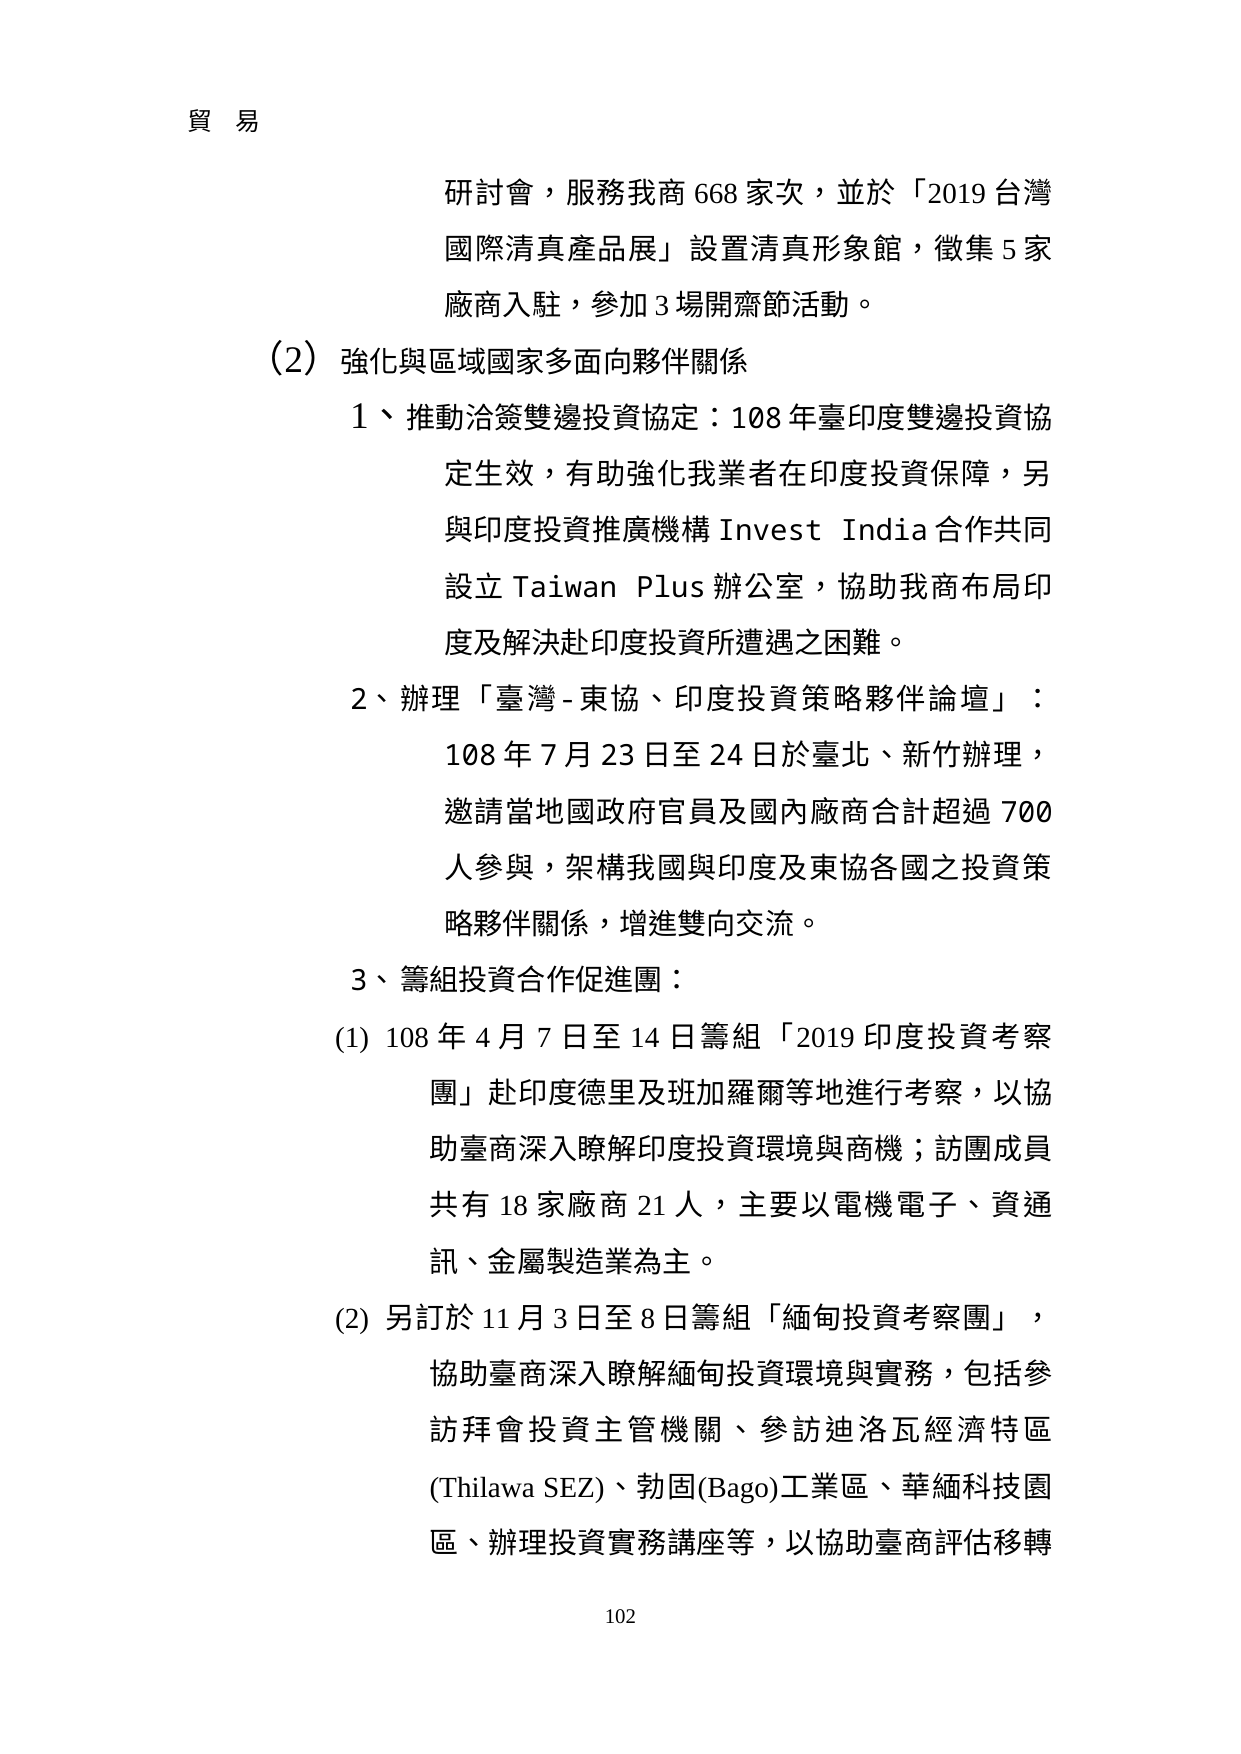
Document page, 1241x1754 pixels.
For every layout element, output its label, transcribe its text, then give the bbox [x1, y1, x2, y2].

list 推動洽簽雙邊投資協定：108年臺印度雙邊投資協定生效，有助強化我業者在印度投資保障，另與印度投資推廣機構Invest India合作共同設立Taiwan Plus辦公室，協助我商布局印度及解決赴印度投資所遭遇之困難。 [350, 383, 1053, 664]
list 另訂於11月3日至8日籌組「緬甸投資考察團」，協助臺商深入瞭解緬甸投資環境與實務，包括參訪拜會投資主管機關、參訪迪洛瓦經濟特區(Thilawa SEZ)、勃固(Bago)工業區、華緬科技園區、辦理投資實務講座等，以協助臺商評估移轉 [335, 1283, 1053, 1564]
list 108年4月7日至14日籌組「2019印度投資考察團」赴印度德里及班加羅爾等地進行考察，以協助臺商深入瞭解印度投資環境與商機；訪團成員共有18家廠商21人，主要以電機電子、資通訊、金屬製造業為主。 [335, 1002, 1053, 1283]
list 強化與區域國家多面向夥伴關係 [247, 327, 1053, 383]
list 籌組投資合作促進團： [350, 946, 1053, 1002]
list 辦理「臺灣-東協、印度投資策略夥伴論壇」：108年7月23日至24日於臺北、新竹辦理，邀請當地國政府官員及國內廠商合計超過700人參與，架構我國與印度及東協各國之投資策略夥伴關係，增進雙向交流。 [350, 664, 1053, 946]
list 研討會，服務我商668家次，並於「2019台灣國際清真產品展」設置清真形象館，徵集5家廠商入駐，參加3場開齋節活動。 [350, 158, 1053, 327]
